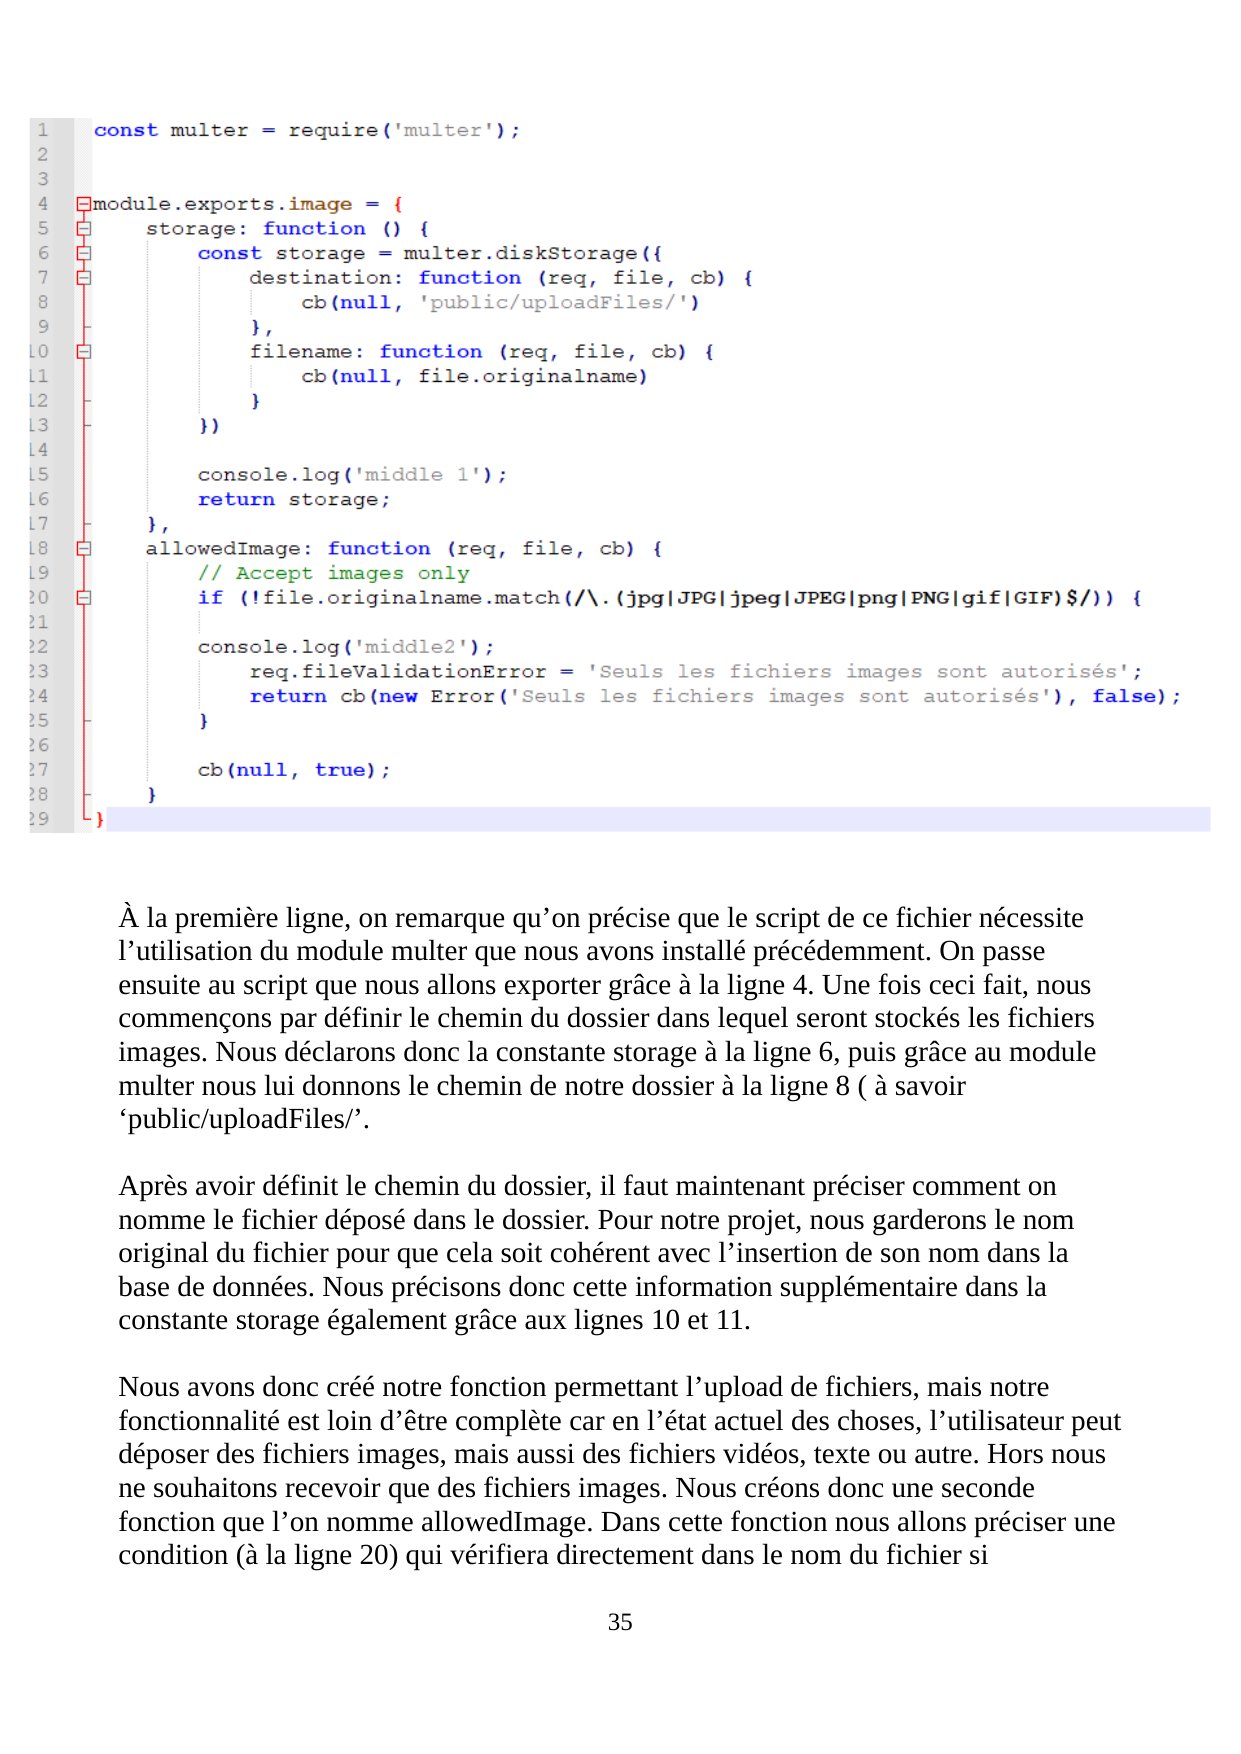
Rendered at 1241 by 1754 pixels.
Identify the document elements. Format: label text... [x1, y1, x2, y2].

text À la première ligne, on remarque qu’on précise que le script de ce fichier nécessite l’utilisation du module multer que nous avons installé précédemment. On passe ensuite au script que nous allons exporter grâce à la ligne 4. Une fois ceci fait, nous commençons par définir le chemin du dossier dans lequel seront stockés les fichiers images. Nous déclarons donc la constante storage à la ligne 6, puis grâce au module multer nous lui donnons le chemin de notre dossier à la ligne 8 ( à savoir ‘public/uploadFiles/’. [118, 900, 1122, 1135]
picture [29, 118, 1211, 833]
text Nous avons donc créé notre fonction permettant l’upload de fichiers, mais notre fonctionnalité est loin d’être complète car en l’état actuel des choses, l’utilisateur peut déposer des fichiers images, mais aussi des fichiers vidéos, texte ou autre. Hors nous ne souhaitons recevoir que des fichiers images. Nous créons donc une seconde fonction que l’on nomme allowedImage. Dans cette fonction nous allons préciser une condition (à la ligne 20) qui vérifiera directement dans le nom du fichier si [118, 1369, 1122, 1571]
text Après avoir définit le chemin du dossier, il faut maintenant préciser comment on nomme le fichier déposé dans le dossier. Pour notre projet, nous garderons le nom original du fichier pour que cela soit cohérent avec l’insertion de son nom dans la base de données. Nous précisons donc cette information supplémentaire dans la constante storage également grâce aux lignes 10 et 11. [118, 1168, 1122, 1336]
